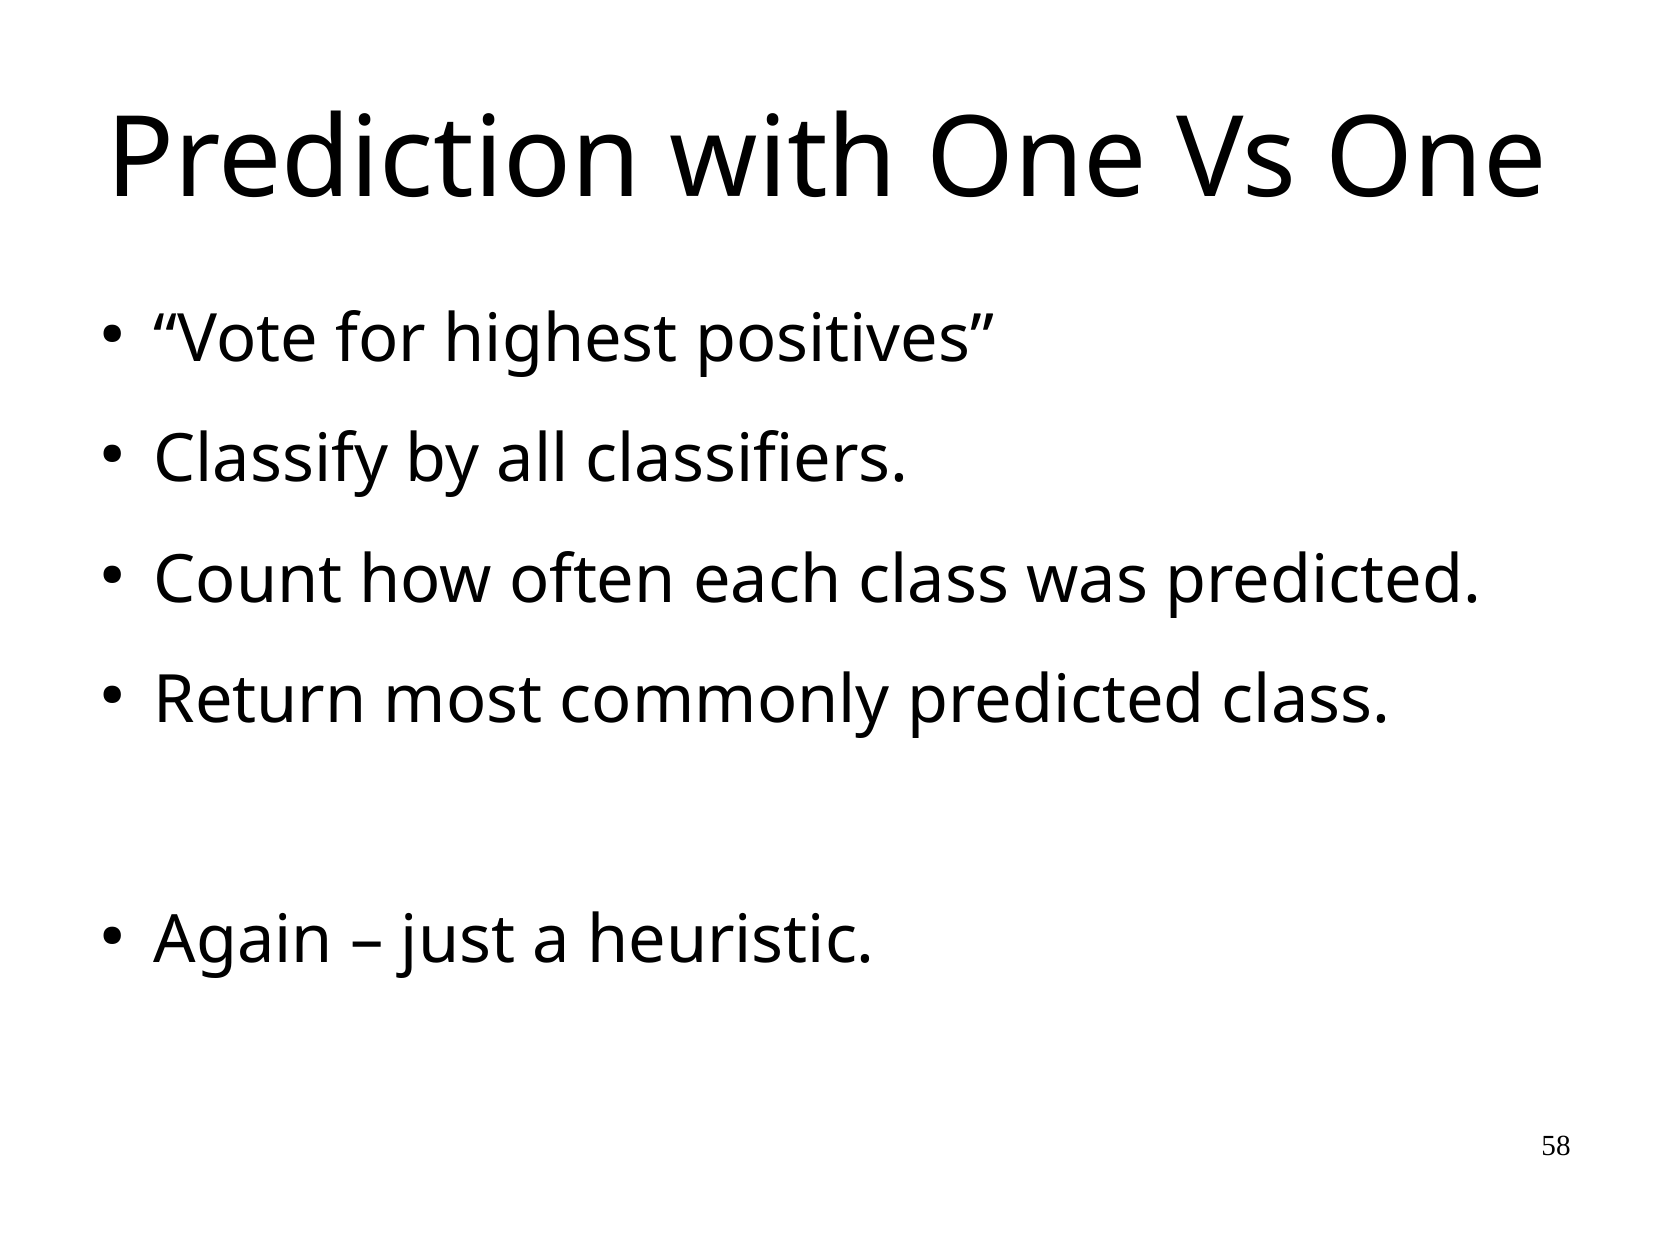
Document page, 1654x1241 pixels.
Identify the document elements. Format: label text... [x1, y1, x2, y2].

title Prediction with One Vs One [82, 49, 1571, 257]
list “Vote for highest positives” Classify by all classifiers. Count how often each class was predicted. Return most commonly predicted class. Again – just a heuristic. [82, 290, 1571, 1010]
